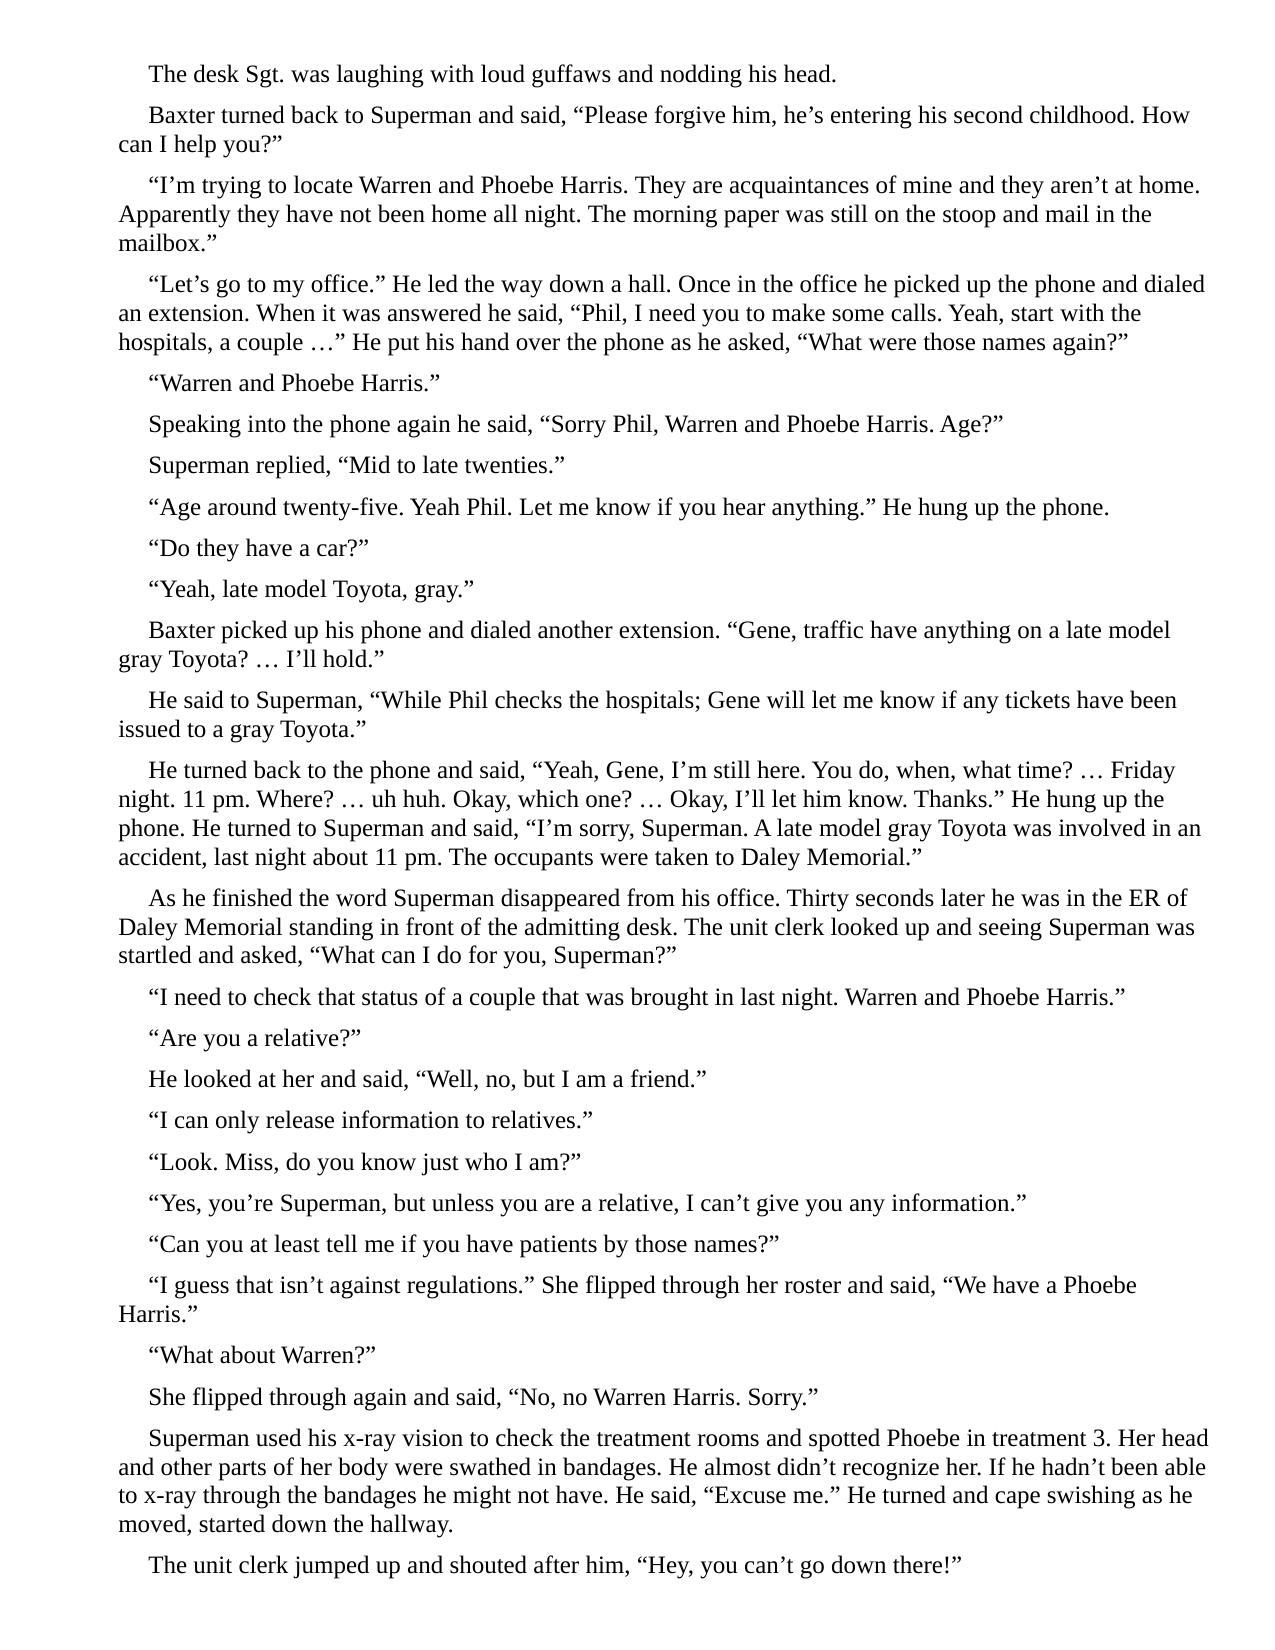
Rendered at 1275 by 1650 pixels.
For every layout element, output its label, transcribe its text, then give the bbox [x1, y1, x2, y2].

text “Age around twenty-five. Yeah Phil. Let me know if you hear anything.” He hung up the phone. [118, 492, 1216, 520]
text “I’m trying to locate Warren and Phoebe Harris. They are acquaintances of mine and they aren’t at home. Apparently they have not been home all night. The morning paper was still on the stoop and mail in the mailbox.” [118, 170, 1216, 257]
text He looked at her and said, “Well, no, but I am a friend.” [118, 1064, 1216, 1093]
text “Let’s go to my office.” He led the way down a hall. Once in the office he picked up the phone and dialed an extension. When it was answered he said, “Phil, I need you to make some calls. Yeah, start with the hospitals, a couple …” He put his hand over the phone as he asked, “What were those names again?” [118, 269, 1216, 355]
text The unit clerk jumped up and shouted after him, “Hey, you can’t go down there!” [118, 1550, 1216, 1579]
text “What about Warren?” [118, 1340, 1216, 1369]
text “Yeah, late model Toyota, gray.” [118, 574, 1216, 603]
text “Are you a relative?” [118, 1023, 1216, 1052]
text He said to Superman, “While Phil checks the hospitals; Gene will let me know if any tickets have been issued to a gray Toyota.” [118, 685, 1216, 743]
text “I can only release information to relatives.” [118, 1105, 1216, 1134]
text She flipped through again and said, “No, no Warren Harris. Sorry.” [118, 1382, 1216, 1410]
text “Yes, you’re Superman, but unless you are a relative, I can’t give you any information.” [118, 1188, 1216, 1217]
text He turned back to the phone and said, “Yeah, Gene, I’m still here. You do, when, what time? … Friday night. 11 pm. Where? … uh huh. Okay, which one? … Okay, I’ll let him know. Thanks.” He hung up the phone. He turned to Superman and said, “I’m sorry, Superman. A late model gray Toyota was involved in an accident, last night about 11 pm. The occupants were taken to Daley Memorial.” [118, 755, 1216, 870]
text Superman replied, “Mid to late twenties.” [118, 450, 1216, 479]
text “Do they have a car?” [118, 533, 1216, 562]
text As he finished the word Superman disappeared from his office. Thirty seconds later he was in the ER of Daley Memorial standing in front of the admitting desk. The unit clerk looked up and seeing Superman was startled and asked, “What can I do for you, Superman?” [118, 883, 1216, 969]
text Baxter picked up his phone and dialed another extension. “Gene, traffic have anything on a late model gray Toyota? … I’ll hold.” [118, 615, 1216, 673]
text “I need to check that status of a couple that was brought in last night. Warren and Phoebe Harris.” [118, 982, 1216, 1010]
text Baxter turned back to Superman and said, “Please forgive him, he’s entering his second childhood. How can I help you?” [118, 100, 1216, 158]
text “Warren and Phoebe Harris.” [118, 368, 1216, 397]
text “Look. Miss, do you know just who I am?” [118, 1147, 1216, 1175]
text The desk Sgt. was laughing with loud guffaws and nodding his head. [118, 59, 1216, 88]
text Superman used his x-ray vision to check the treatment rooms and spotted Phoebe in treatment 3. Her head and other parts of her body were swathed in bandages. He almost didn’t recognize her. If he hadn’t been able to x-ray through the bandages he might not have. He said, “Excuse me.” He turned and cape swishing as he moved, started down the hallway. [118, 1423, 1216, 1538]
text “Can you at least tell me if you have patients by those names?” [118, 1229, 1216, 1258]
text Speaking into the phone again he said, “Sorry Phil, Warren and Phoebe Harris. Age?” [118, 409, 1216, 438]
text “I guess that isn’t against regulations.” She flipped through her roster and said, “We have a Phoebe Harris.” [118, 1270, 1216, 1328]
